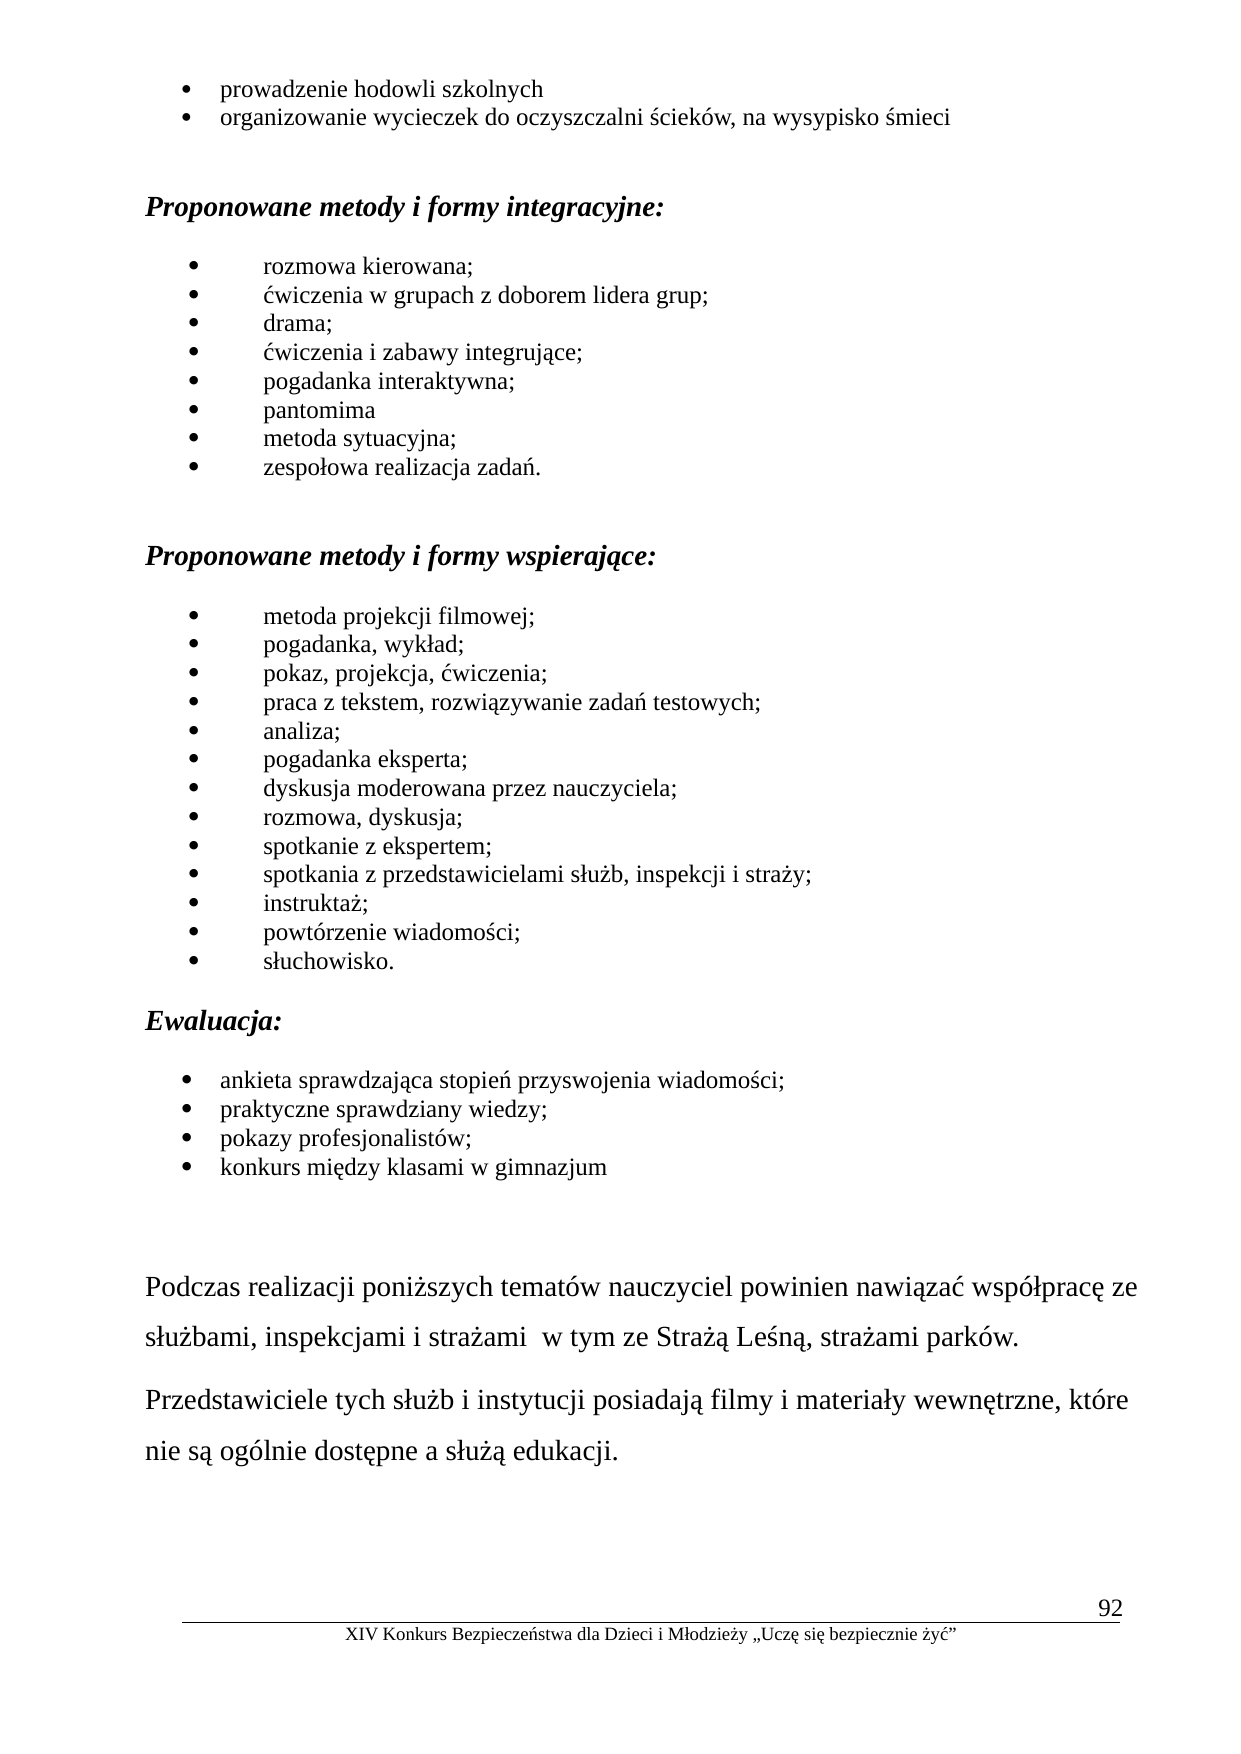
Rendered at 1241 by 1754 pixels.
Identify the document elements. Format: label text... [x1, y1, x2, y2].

list konkurs między klasami w gimnazjum [182, 1152, 1152, 1181]
list metoda projekcji filmowej; [189, 601, 1152, 629]
list analiza; [189, 716, 1152, 744]
list ćwiczenia w grupach z doborem lidera grup; [189, 280, 1152, 308]
text Proponowane metody i formy wspierające: [145, 538, 1152, 572]
list pokaz, projekcja, ćwiczenia; [189, 658, 1152, 687]
list organizowanie wycieczek do oczyszczalni ścieków, na wysypisko śmieci [182, 102, 1152, 131]
list metoda sytuacyjna; [189, 423, 1152, 452]
text Przedstawiciele tych służb i instytucji posiadają filmy i materiały wewnętrzne, które nie są ogólnie dostępne a służą edukacji. [145, 1382, 1152, 1466]
list spotkania z przedstawicielami służb, inspekcji i straży; [189, 859, 1152, 888]
list spotkanie z ekspertem; [189, 831, 1152, 859]
list pogadanka interaktywna; [189, 366, 1152, 395]
text Proponowane metody i formy integracyjne: [145, 189, 1152, 222]
list zespołowa realizacja zadań. [189, 452, 1152, 481]
list praca z tekstem, rozwiązywanie zadań testowych; [189, 687, 1152, 716]
list drama; [189, 308, 1152, 337]
list prowadzenie hodowli szkolnych [182, 74, 1152, 102]
list praktyczne sprawdziany wiedzy; [182, 1094, 1152, 1123]
text Podczas realizacji poniższych tematów nauczyciel powinien nawiązać współpracę ze służbami, inspekcjami i strażami w tym ze Strażą Leśną, strażami parków. [145, 1269, 1152, 1353]
list ankieta sprawdzająca stopień przyswojenia wiadomości; [182, 1066, 1152, 1094]
list pokazy profesjonalistów; [182, 1123, 1152, 1152]
list powtórzenie wiadomości; [189, 917, 1152, 946]
list rozmowa, dyskusja; [189, 802, 1152, 831]
list pantomima [189, 395, 1152, 423]
list słuchowisko. [189, 946, 1152, 974]
text Ewaluacja: [145, 1003, 1152, 1037]
list pogadanka, wykład; [189, 629, 1152, 658]
list instruktaż; [189, 888, 1152, 917]
list dyskusja moderowana przez nauczyciela; [189, 773, 1152, 802]
list pogadanka eksperta; [189, 744, 1152, 773]
list rozmowa kierowana; [189, 251, 1152, 280]
list ćwiczenia i zabawy integrujące; [189, 337, 1152, 366]
